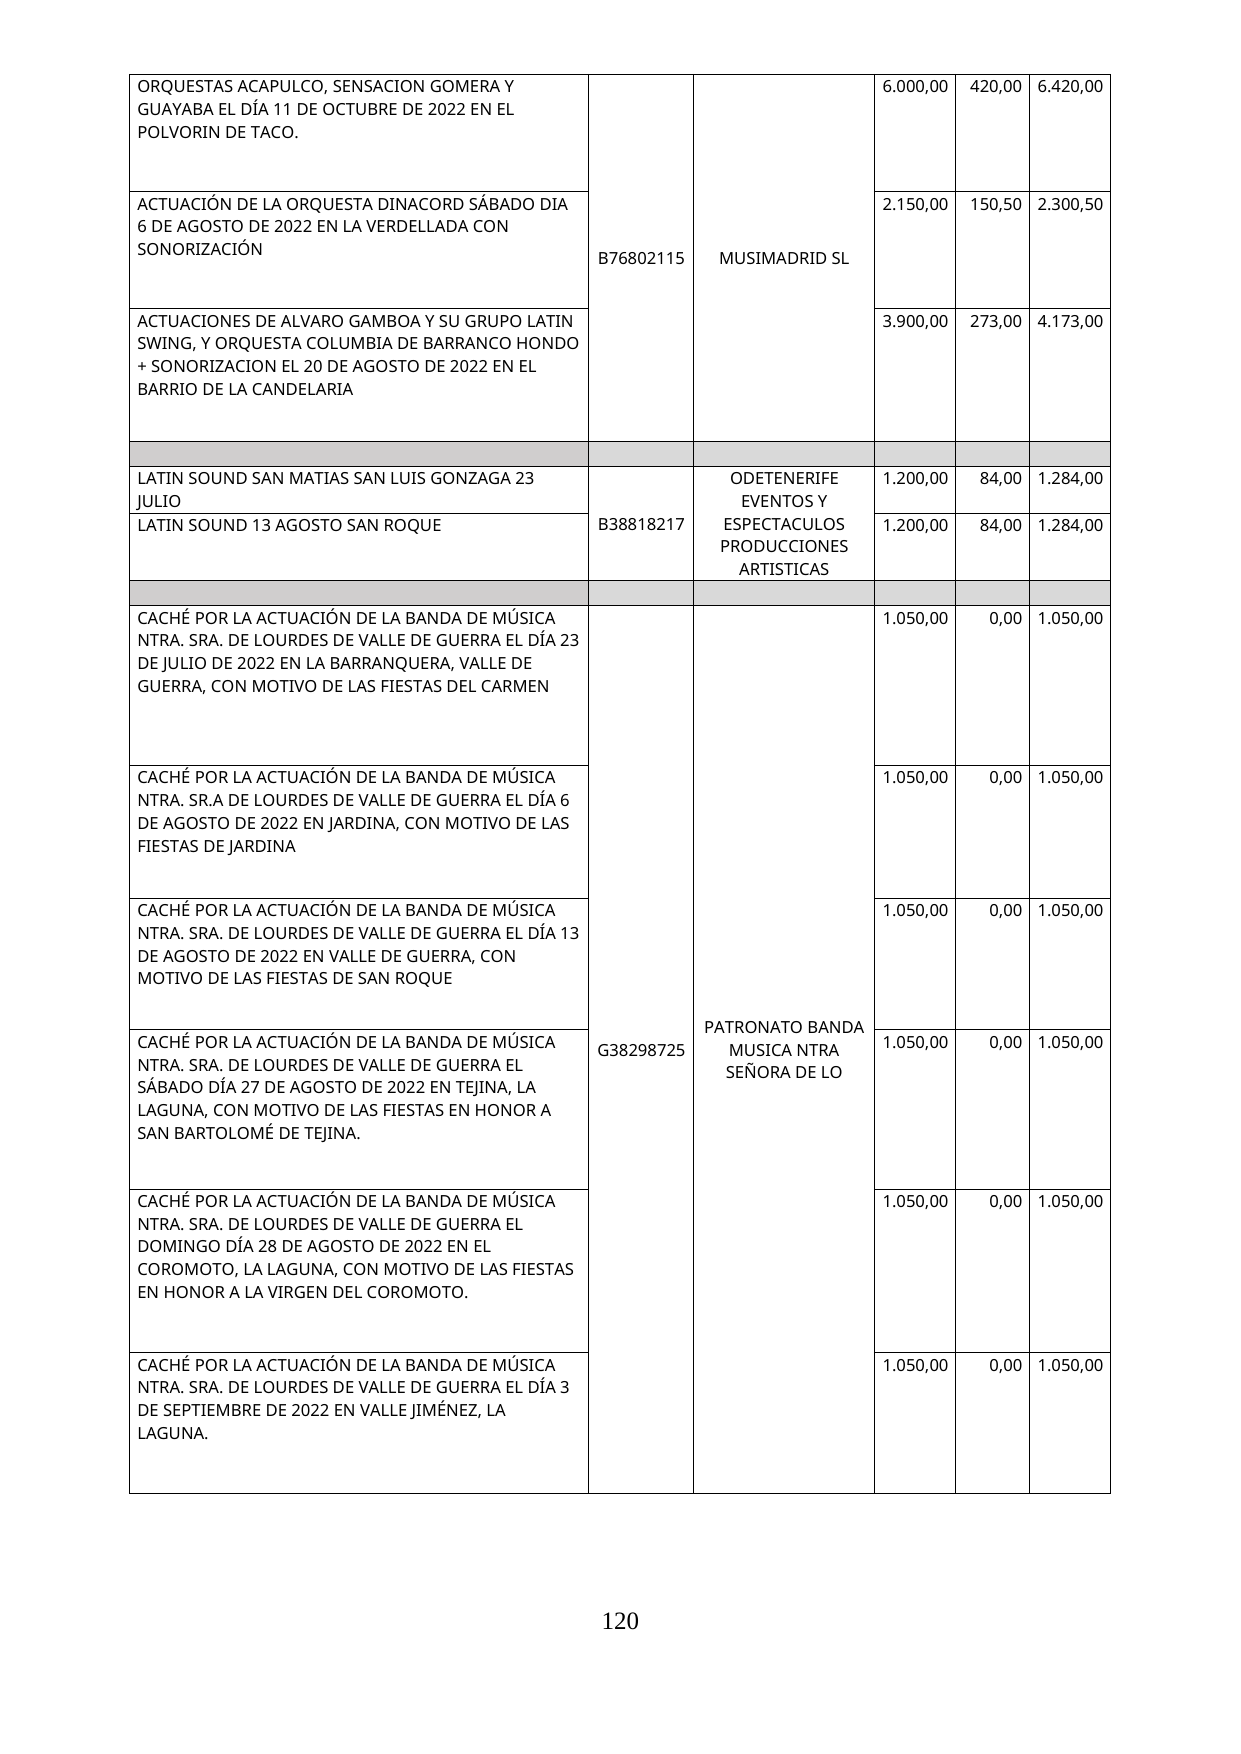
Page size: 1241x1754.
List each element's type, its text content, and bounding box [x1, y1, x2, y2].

table_cell ODETENERIFE EVENTOS Y ESPECTACULOS PRODUCCIONES ARTISTICAS [694, 467, 874, 580]
table_cell 1.200,00 [875, 467, 955, 512]
table_cell 3.900,00 [875, 309, 955, 441]
table_cell [694, 581, 874, 605]
table_cell B38818217 [589, 467, 693, 580]
table_cell 2.300,50 [1030, 192, 1110, 308]
table_cell LATIN SOUND 13 AGOSTO SAN ROQUE [130, 514, 588, 580]
table_cell 1.050,00 [1030, 606, 1110, 765]
table_cell [1030, 442, 1110, 466]
table_cell G38298725 [589, 606, 693, 1493]
table_cell 2.150,00 [875, 192, 955, 308]
table_cell [875, 442, 955, 466]
table_cell 6.420,00 [1030, 75, 1110, 191]
table_cell MUSIMADRID SL [694, 75, 874, 441]
table_cell B76802115 [589, 75, 693, 441]
table_cell 1.050,00 [875, 899, 955, 1029]
table_cell [694, 442, 874, 466]
table_cell 420,00 [956, 75, 1029, 191]
table_cell 0,00 [956, 1030, 1029, 1188]
table_cell 1.050,00 [875, 1353, 955, 1493]
table_cell [956, 442, 1029, 466]
table_cell 1.050,00 [1030, 1353, 1110, 1493]
table_cell 1.284,00 [1030, 514, 1110, 580]
table_cell CACHÉ POR LA ACTUACIÓN DE LA BANDA DE MÚSICA NTRA. SRA. DE LOURDES DE VALLE DE GUERRA EL SÁBADO DÍA 27 DE AGOSTO DE 2022 EN TEJINA, LA LAGUNA, CON MOTIVO DE LAS FIESTAS EN HONOR A SAN BARTOLOMÉ DE TEJINA. [130, 1030, 588, 1188]
table_cell 1.050,00 [875, 1030, 955, 1188]
table_cell 1.050,00 [875, 606, 955, 765]
table_cell PATRONATO BANDA MUSICA NTRA SEÑORA DE LO [694, 606, 874, 1493]
table_cell 6.000,00 [875, 75, 955, 191]
table_cell 1.050,00 [875, 1190, 955, 1352]
table_cell CACHÉ POR LA ACTUACIÓN DE LA BANDA DE MÚSICA NTRA. SRA. DE LOURDES DE VALLE DE GUERRA EL DOMINGO DÍA 28 DE AGOSTO DE 2022 EN EL COROMOTO, LA LAGUNA, CON MOTIVO DE LAS FIESTAS EN HONOR A LA VIRGEN DEL COROMOTO. [130, 1190, 588, 1352]
table_cell CACHÉ POR LA ACTUACIÓN DE LA BANDA DE MÚSICA NTRA. SRA. DE LOURDES DE VALLE DE GUERRA EL DÍA 13 DE AGOSTO DE 2022 EN VALLE DE GUERRA, CON MOTIVO DE LAS FIESTAS DE SAN ROQUE [130, 899, 588, 1029]
table_cell 0,00 [956, 1353, 1029, 1493]
table_cell ACTUACIONES DE ALVARO GAMBOA Y SU GRUPO LATIN SWING, Y ORQUESTA COLUMBIA DE BARRANCO HONDO + SONORIZACION EL 20 DE AGOSTO DE 2022 EN EL BARRIO DE LA CANDELARIA [130, 309, 588, 441]
table_cell [875, 581, 955, 605]
table_cell [956, 581, 1029, 605]
table_cell 0,00 [956, 766, 1029, 898]
table_cell [1030, 581, 1110, 605]
table_cell [589, 581, 693, 605]
table_cell [130, 442, 588, 466]
table_cell CACHÉ POR LA ACTUACIÓN DE LA BANDA DE MÚSICA NTRA. SRA. DE LOURDES DE VALLE DE GUERRA EL DÍA 3 DE SEPTIEMBRE DE 2022 EN VALLE JIMÉNEZ, LA LAGUNA. [130, 1353, 588, 1493]
table_cell CACHÉ POR LA ACTUACIÓN DE LA BANDA DE MÚSICA NTRA. SR.A DE LOURDES DE VALLE DE GUERRA EL DÍA 6 DE AGOSTO DE 2022 EN JARDINA, CON MOTIVO DE LAS FIESTAS DE JARDINA [130, 766, 588, 898]
table_cell 0,00 [956, 606, 1029, 765]
table_cell [130, 581, 588, 605]
table_cell 84,00 [956, 467, 1029, 512]
table_cell 1.200,00 [875, 514, 955, 580]
table_cell 1.050,00 [875, 766, 955, 898]
table_cell 273,00 [956, 309, 1029, 441]
table_cell CACHÉ POR LA ACTUACIÓN DE LA BANDA DE MÚSICA NTRA. SRA. DE LOURDES DE VALLE DE GUERRA EL DÍA 23 DE JULIO DE 2022 EN LA BARRANQUERA, VALLE DE GUERRA, CON MOTIVO DE LAS FIESTAS DEL CARMEN [130, 606, 588, 765]
table_cell LATIN SOUND SAN MATIAS SAN LUIS GONZAGA 23 JULIO [130, 467, 588, 512]
table_cell 0,00 [956, 1190, 1029, 1352]
table_cell 0,00 [956, 899, 1029, 1029]
table_cell [589, 442, 693, 466]
table_cell 150,50 [956, 192, 1029, 308]
table_cell 1.050,00 [1030, 899, 1110, 1029]
table_cell ACTUACIÓN DE LA ORQUESTA DINACORD SÁBADO DIA 6 DE AGOSTO DE 2022 EN LA VERDELLADA CON SONORIZACIÓN [130, 192, 588, 308]
table_cell 1.284,00 [1030, 467, 1110, 512]
table_cell ORQUESTAS ACAPULCO, SENSACION GOMERA Y GUAYABA EL DÍA 11 DE OCTUBRE DE 2022 EN EL POLVORIN DE TACO. [130, 75, 588, 191]
table_cell 1.050,00 [1030, 1030, 1110, 1188]
table_cell 84,00 [956, 514, 1029, 580]
table_cell 4.173,00 [1030, 309, 1110, 441]
table_cell 1.050,00 [1030, 1190, 1110, 1352]
table_cell 1.050,00 [1030, 766, 1110, 898]
